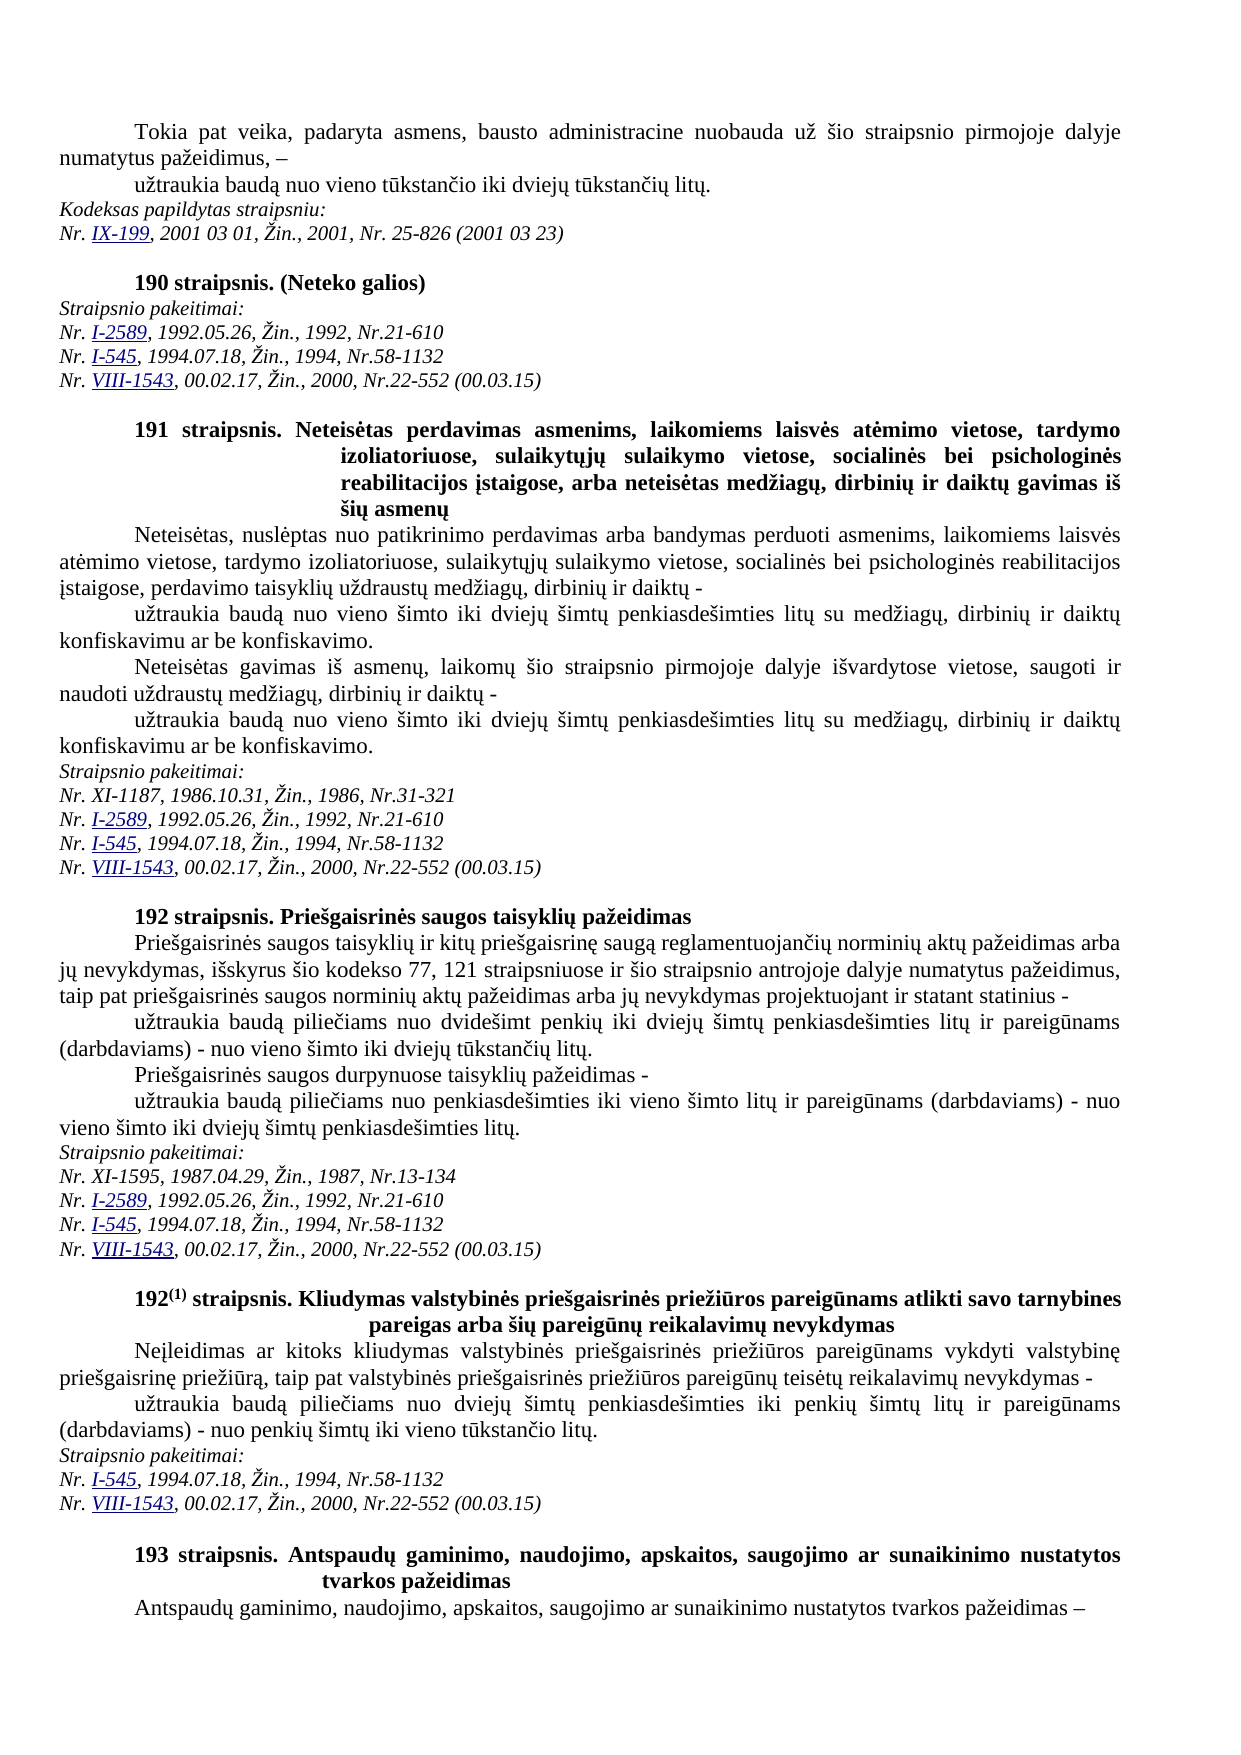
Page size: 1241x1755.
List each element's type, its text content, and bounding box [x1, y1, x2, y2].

text užtraukia baudą piliečiams nuo dvidešimt penkių iki dviejų šimtų penkiasdešimties litų ir pareigūnams (darbdaviams) - nuo vieno šimto iki dviejų tūkstančių litų. [59, 1008, 1122, 1061]
text Kodeksas papildytas straipsniu: [59, 197, 1122, 221]
text Antspaudų gaminimo, naudojimo, apskaitos, saugojimo ar sunaikinimo nustatytos tvarkos pažeidimas – [59, 1594, 1122, 1620]
text Nr. VIII-1543, 00.02.17, Žin., 2000, Nr.22-552 (00.03.15) [59, 1236, 1122, 1261]
text Nr. I-545, 1994.07.18, Žin., 1994, Nr.58-1132 [59, 1212, 1122, 1236]
text Tokia pat veika, padaryta asmens, bausto administracine nuobauda už šio straipsnio pirmojoje dalyje numatytus pažeidimus, – [59, 118, 1122, 171]
text užtraukia baudą piliečiams nuo penkiasdešimties iki vieno šimto litų ir pareigūnams (darbdaviams) - nuo vieno šimto iki dviejų šimtų penkiasdešimties litų. [59, 1087, 1122, 1140]
text Neteisėtas, nuslėptas nuo patikrinimo perdavimas arba bandymas perduoti asmenims, laikomiems laisvės atėmimo vietose, tardymo izoliatoriuose, sulaikytųjų sulaikymo vietose, socialinės bei psichologinės reabilitacijos įstaigose, perdavimo taisyklių uždraustų medžiagų, dirbinių ir daiktų - [59, 521, 1122, 601]
text Nr. VIII-1543, 00.02.17, Žin., 2000, Nr.22-552 (00.03.15) [59, 855, 1122, 879]
text Nr. IX-199, 2001 03 01, Žin., 2001, Nr. 25-826 (2001 03 23) [59, 221, 1122, 245]
text Priešgaisrinės saugos durpynuose taisyklių pažeidimas - [59, 1061, 1122, 1087]
text 190 straipsnis. (Neteko galios) [59, 269, 1122, 296]
text Nr. I-2589, 1992.05.26, Žin., 1992, Nr.21-610 [59, 1188, 1122, 1212]
text Nr. XI-1595, 1987.04.29, Žin., 1987, Nr.13-134 [59, 1164, 1122, 1188]
text Straipsnio pakeitimai: [59, 1443, 1122, 1467]
text 192 straipsnis. Priešgaisrinės saugos taisyklių pažeidimas [59, 903, 1122, 929]
text 191 straipsnis. Neteisėtas perdavimas asmenims, laikomiems laisvės atėmimo vietose, tardymo izoliatoriuose, sulaikytųjų sulaikymo vietose, socialinės bei psichologinės reabilitacijos įstaigose, arba neteisėtas medžiagų, dirbinių ir daiktų gavimas iš šių asmenų [134, 416, 1122, 521]
text užtraukia baudą piliečiams nuo dviejų šimtų penkiasdešimties iki penkių šimtų litų ir pareigūnams (darbdaviams) - nuo penkių šimtų iki vieno tūkstančio litų. [59, 1390, 1122, 1443]
text Straipsnio pakeitimai: [59, 1140, 1122, 1164]
text Nr. VIII-1543, 00.02.17, Žin., 2000, Nr.22-552 (00.03.15) [59, 1491, 1122, 1515]
text Nr. I-2589, 1992.05.26, Žin., 1992, Nr.21-610 [59, 807, 1122, 831]
text Neteisėtas gavimas iš asmenų, laikomų šio straipsnio pirmojoje dalyje išvardytose vietose, saugoti ir naudoti uždraustų medžiagų, dirbinių ir daiktų - [59, 653, 1122, 706]
text Nr. XI-1187, 1986.10.31, Žin., 1986, Nr.31-321 [59, 783, 1122, 807]
text Nr. I-545, 1994.07.18, Žin., 1994, Nr.58-1132 [59, 1467, 1122, 1491]
text užtraukia baudą nuo vieno šimto iki dviejų šimtų penkiasdešimties litų su medžiagų, dirbinių ir daiktų konfiskavimu ar be konfiskavimo. [59, 601, 1122, 653]
text 192(1) straipsnis. Kliudymas valstybinės priešgaisrinės priežiūros pareigūnams atlikti savo tarnybines pareigas arba šių pareigūnų reikalavimų nevykdymas [134, 1284, 1122, 1337]
text Straipsnio pakeitimai: [59, 296, 1122, 320]
text Priešgaisrinės saugos taisyklių ir kitų priešgaisrinę saugą reglamentuojančių norminių aktų pažeidimas arba jų nevykdymas, išskyrus šio kodekso 77, 121 straipsniuose ir šio straipsnio antrojoje dalyje numatytus pažeidimus, taip pat priešgaisrinės saugos norminių aktų pažeidimas arba jų nevykdymas projektuojant ir statant statinius - [59, 929, 1122, 1008]
text užtraukia baudą nuo vieno tūkstančio iki dviejų tūkstančių litų. [59, 171, 1122, 197]
text Nr. I-2589, 1992.05.26, Žin., 1992, Nr.21-610 [59, 320, 1122, 344]
text Nr. I-545, 1994.07.18, Žin., 1994, Nr.58-1132 [59, 344, 1122, 368]
text Nr. I-545, 1994.07.18, Žin., 1994, Nr.58-1132 [59, 831, 1122, 855]
text Nr. VIII-1543, 00.02.17, Žin., 2000, Nr.22-552 (00.03.15) [59, 368, 1122, 392]
text užtraukia baudą nuo vieno šimto iki dviejų šimtų penkiasdešimties litų su medžiagų, dirbinių ir daiktų konfiskavimu ar be konfiskavimo. [59, 706, 1122, 759]
text Straipsnio pakeitimai: [59, 759, 1122, 783]
text Neįleidimas ar kitoks kliudymas valstybinės priešgaisrinės priežiūros pareigūnams vykdyti valstybinę priešgaisrinę priežiūrą, taip pat valstybinės priešgaisrinės priežiūros pareigūnų teisėtų reikalavimų nevykdymas - [59, 1337, 1122, 1390]
text 193 straipsnis. Antspaudų gaminimo, naudojimo, apskaitos, saugojimo ar sunaikinimo nustatytos tvarkos pažeidimas [134, 1541, 1122, 1594]
